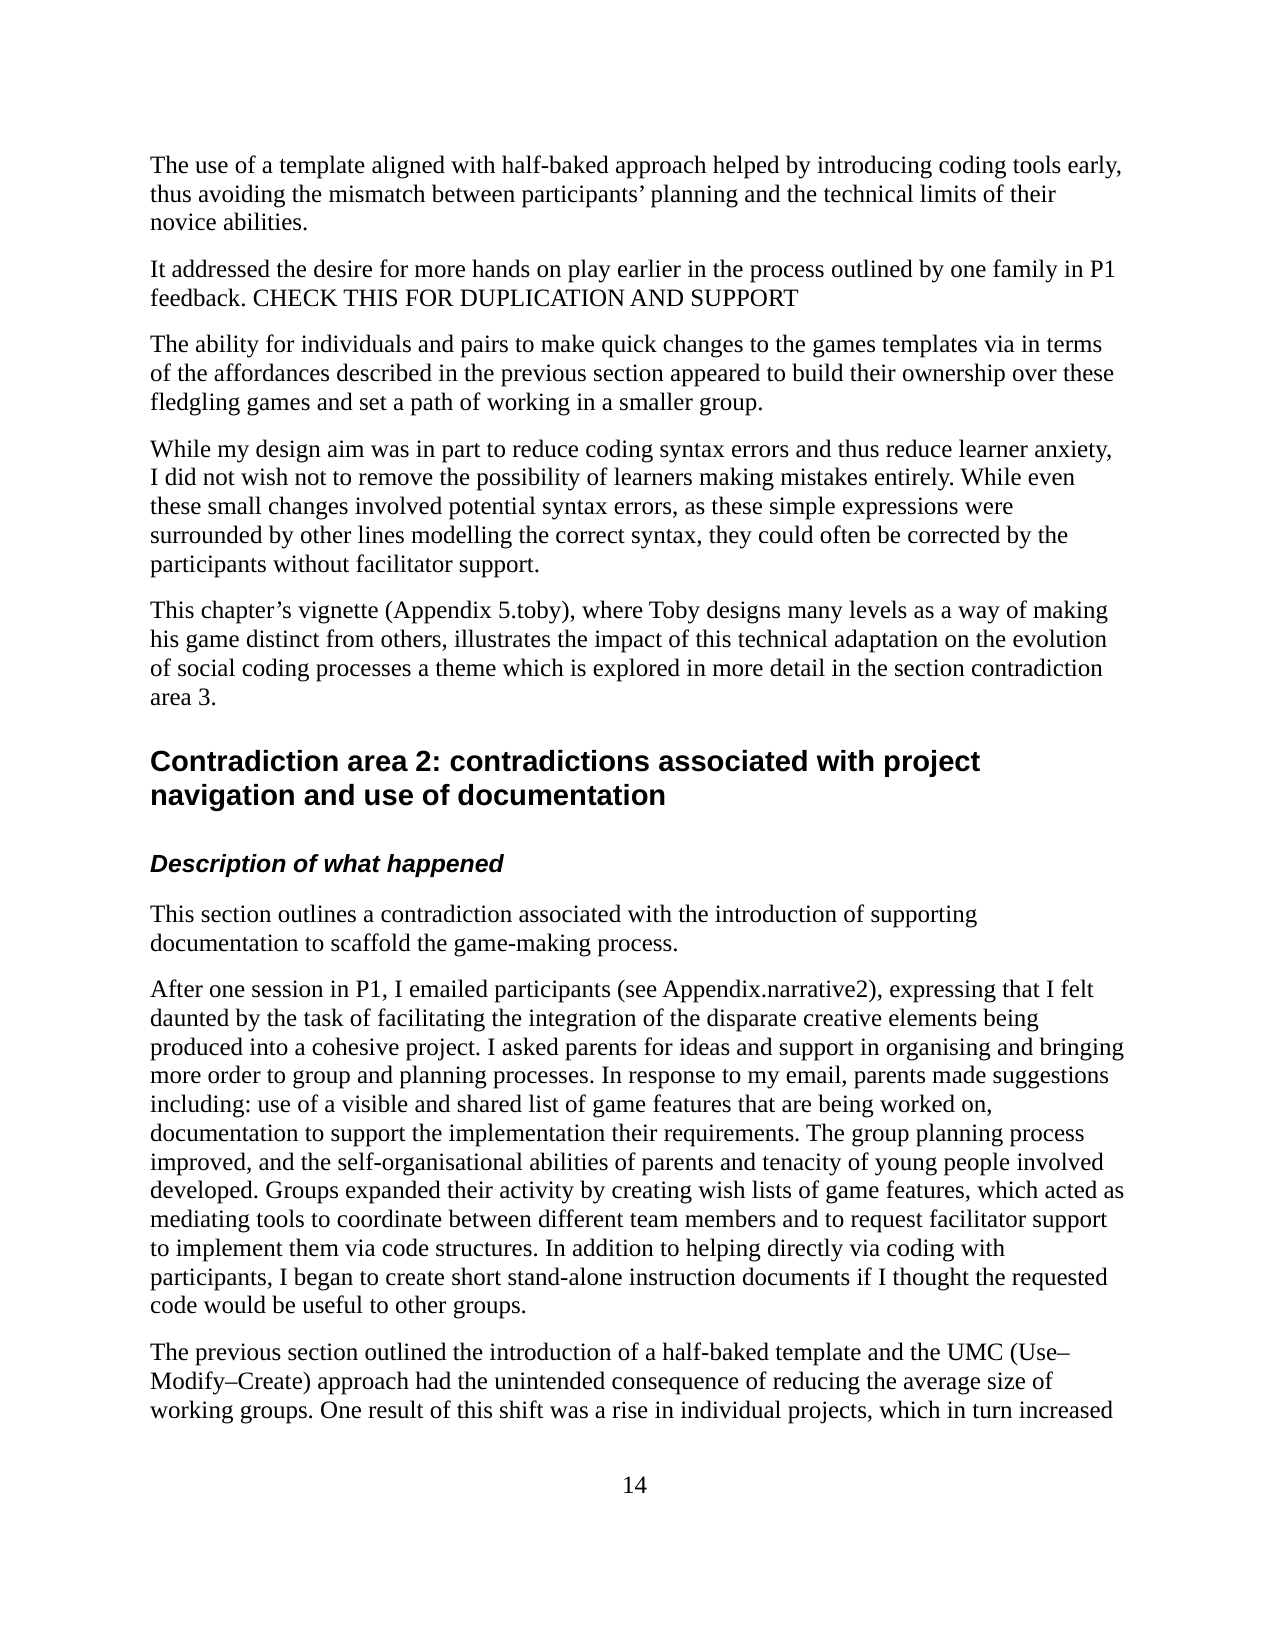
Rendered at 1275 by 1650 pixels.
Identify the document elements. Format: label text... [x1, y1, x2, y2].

text The previous section outlined the introduction of a half-baked template and the UMC (Use–Modify–Create) approach had the unintended consequence of reducing the average size of working groups. One result of this shift was a rise in individual projects, which in turn increased [150, 1337, 1125, 1423]
text It addressed the desire for more hands on play earlier in the process outlined by one family in P1 feedback. CHECK THIS FOR DUPLICATION AND SUPPORT [150, 254, 1125, 312]
text This section outlines a contradiction associated with the introduction of supporting documentation to scaffold the game-making process. [150, 899, 1125, 956]
text The ability for individuals and pairs to make quick changes to the games templates via in terms of the affordances described in the previous section appeared to build their ownership over these fledgling games and set a path of working in a smaller group. [150, 329, 1125, 416]
subtitle Description of what happened [150, 849, 1125, 877]
text While my design aim was in part to reduce coding syntax errors and thus reduce learner anxiety, I did not wish not to remove the possibility of learners making mistakes entirely. While even these small changes involved potential syntax errors, as these simple expressions were surrounded by other lines modelling the correct syntax, they could often be corrected by the participants without facilitator support. [150, 434, 1125, 577]
subtitle Contradiction area 2: contradictions associated with project navigation and use of documentation [150, 744, 1125, 811]
text The use of a template aligned with half-baked approach helped by introducing coding tools early, thus avoiding the mismatch between participants’ planning and the technical limits of their novice abilities. [150, 150, 1125, 236]
text After one session in P1, I emailed participants (see Appendix.narrative2), expressing that I felt daunted by the task of facilitating the integration of the disparate creative elements being produced into a cohesive project. I asked parents for ideas and support in organising and bringing more order to group and planning processes. In response to my email, parents made suggestions including: use of a visible and shared list of game features that are being worked on, documentation to support the implementation their requirements. The group planning process improved, and the self-organisational abilities of parents and tenacity of young people involved developed. Groups expanded their activity by creating wish lists of game features, which acted as mediating tools to coordinate between different team members and to request facilitator support to implement them via code structures. In addition to helping directly via coding with participants, I began to create short stand-alone instruction documents if I thought the requested code would be useful to other groups. [150, 974, 1125, 1319]
text This chapter’s vignette (Appendix 5.toby), where Toby designs many levels as a way of making his game distinct from others, illustrates the impact of this technical adaptation on the evolution of social coding processes a theme which is explored in more detail in the section contradiction area 3. [150, 595, 1125, 710]
